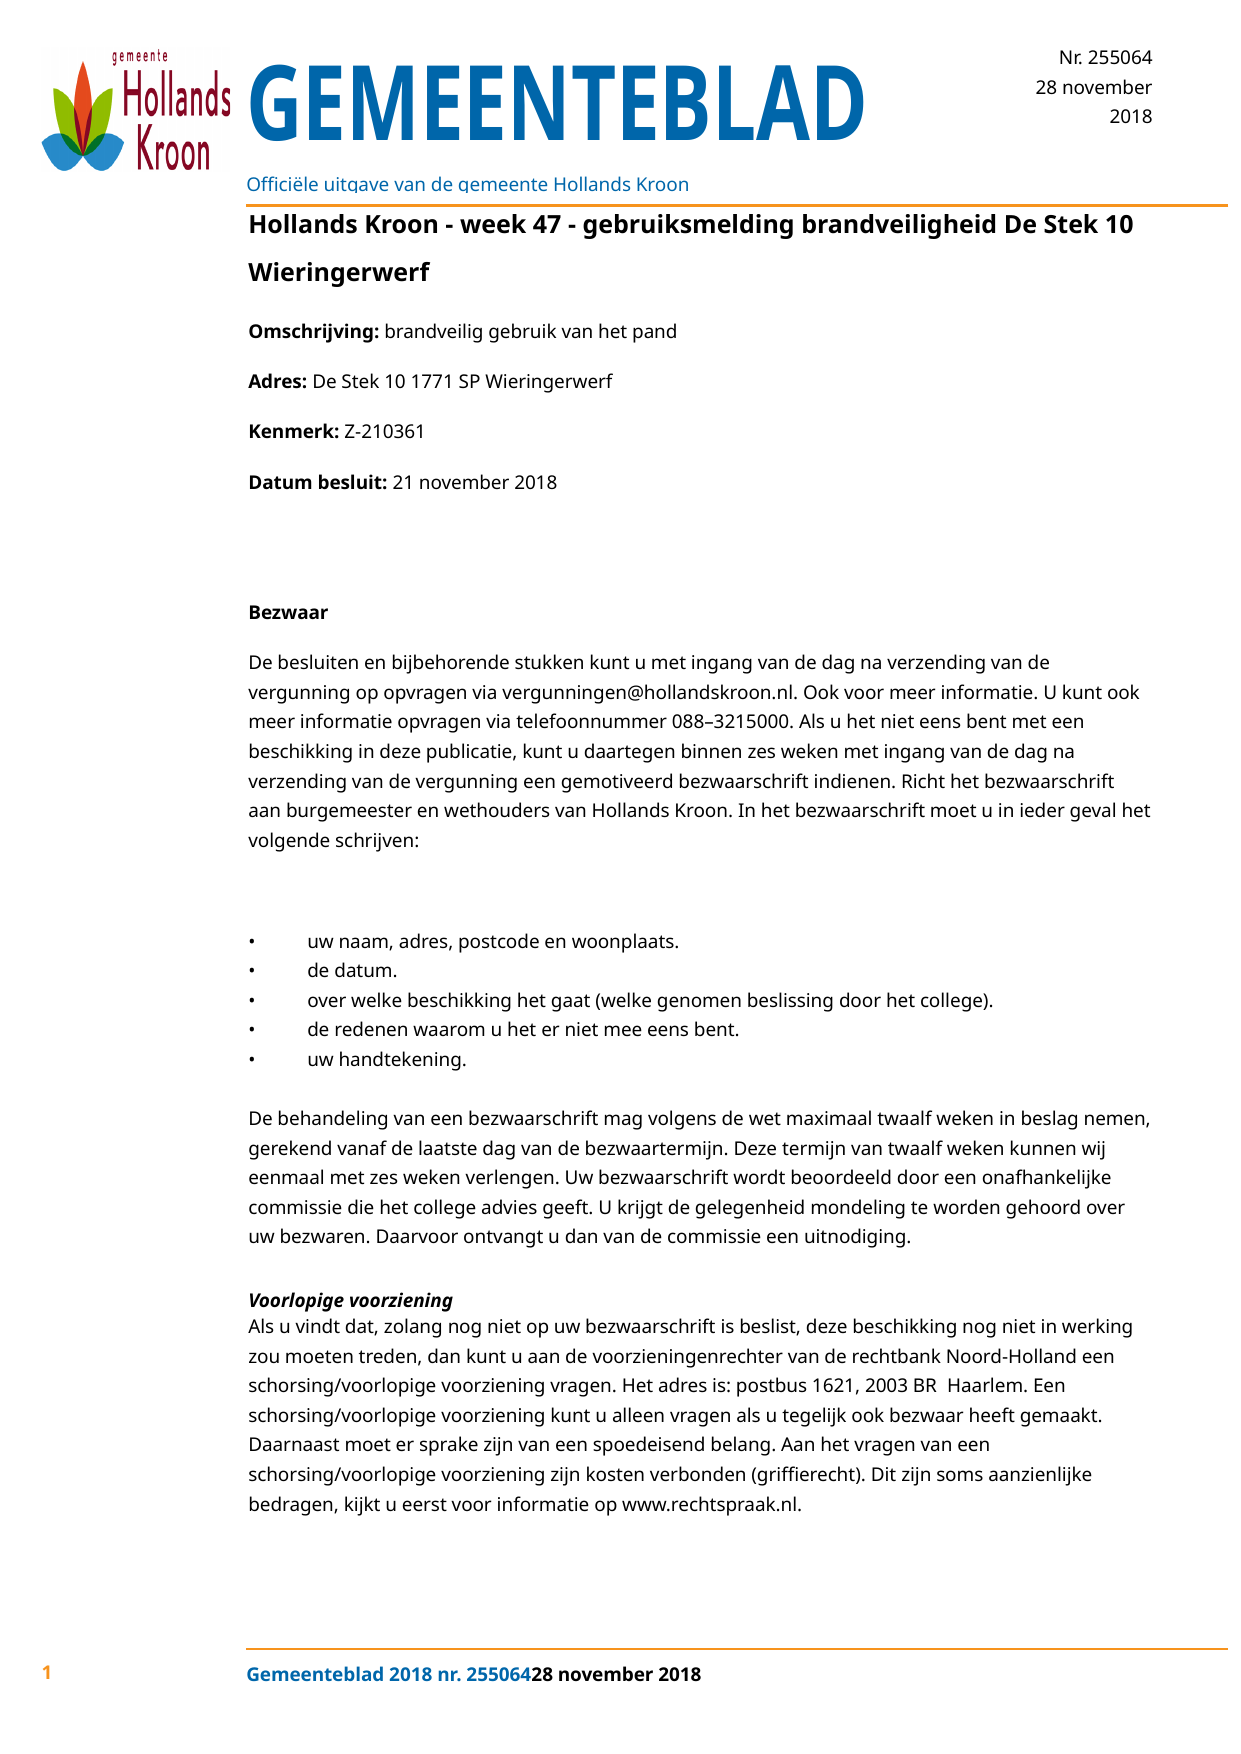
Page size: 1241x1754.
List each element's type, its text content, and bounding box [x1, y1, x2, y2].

table_header [700, 469, 1152, 495]
list de datum. [248, 957, 1152, 983]
text Hollands Kroon - week 47 - gebruiksmelding brandveiligheid De Stek 10 Wieringerwerf [248, 207, 1152, 288]
text Omschrijving: brandveilig gebruik van het pand [248, 318, 1152, 344]
text De besluiten en bijbehorende stukken kunt u met ingang van de dag na verzending van de vergunning op opvragen via vergunningen@hollandskroon.nl. Ook voor meer informatie. U kunt ook meer informatie opvragen via telefoonnummer 088–3215000. Als u het niet eens bent met een beschikking in deze publicatie, kunt u daartegen binnen zes weken met ingang van de dag na verzending van de vergunning een gemotiveerd bezwaarschrift indienen. Richt het bezwaarschrift aan burgemeester en wethouders van Hollands Kroon. In het bezwaarschrift moet u in ieder geval het volgende schrijven: [248, 649, 1152, 853]
list de redenen waarom u het er niet mee eens bent. [248, 1017, 1152, 1042]
text Kenmerk: Z-210361 [248, 419, 1152, 444]
text Voorlopige voorziening [248, 1288, 1152, 1313]
text De behandeling van een bezwaarschrift mag volgens de wet maximaal twaalf weken in beslag nemen, gerekend vanaf de laatste dag van de bezwaartermijn. Deze termijn van twaalf weken kunnen wij eenmaal met zes weken verlengen. Uw bezwaarschrift wordt beoordeeld door een onafhankelijke commissie die het college advies geeft. U krijgt de gelegenheid mondeling te worden gehoord over uw bezwaren. Daarvoor ontvangt u dan van de commissie een uitnodiging. [248, 1105, 1152, 1249]
text Adres: De Stek 10 1771 SP Wieringerwerf [248, 368, 1152, 394]
table_header Datum besluit: 21 november 2018 [248, 469, 700, 495]
list uw naam, adres, postcode en woonplaats. [248, 928, 1152, 953]
picture [41, 47, 231, 172]
list uw handtekening. [248, 1046, 1152, 1072]
text Als u vindt dat, zolang nog niet op uw bezwaarschrift is beslist, deze beschikking nog niet in werking zou moeten treden, dan kunt u aan de voorzieningenrechter van de rechtbank Noord-Holland een schorsing/voorlopige voorziening vragen. Het adres is: postbus 1621, 2003 BR Haarlem. Een schorsing/voorlopige voorziening kunt u alleen vragen als u tegelijk ook bezwaar heeft gemaakt. Daarnaast moet er sprake zijn van een spoedeisend belang. Aan het vragen van een schorsing/voorlopige voorziening zijn kosten verbonden (griffierecht). Dit zijn soms aanzienlijke bedragen, kijkt u eerst voor informatie op www.rechtspraak.nl. [248, 1313, 1152, 1517]
text Bezwaar [248, 599, 1152, 625]
list over welke beschikking het gaat (welke genomen beslissing door het college). [248, 987, 1152, 1013]
